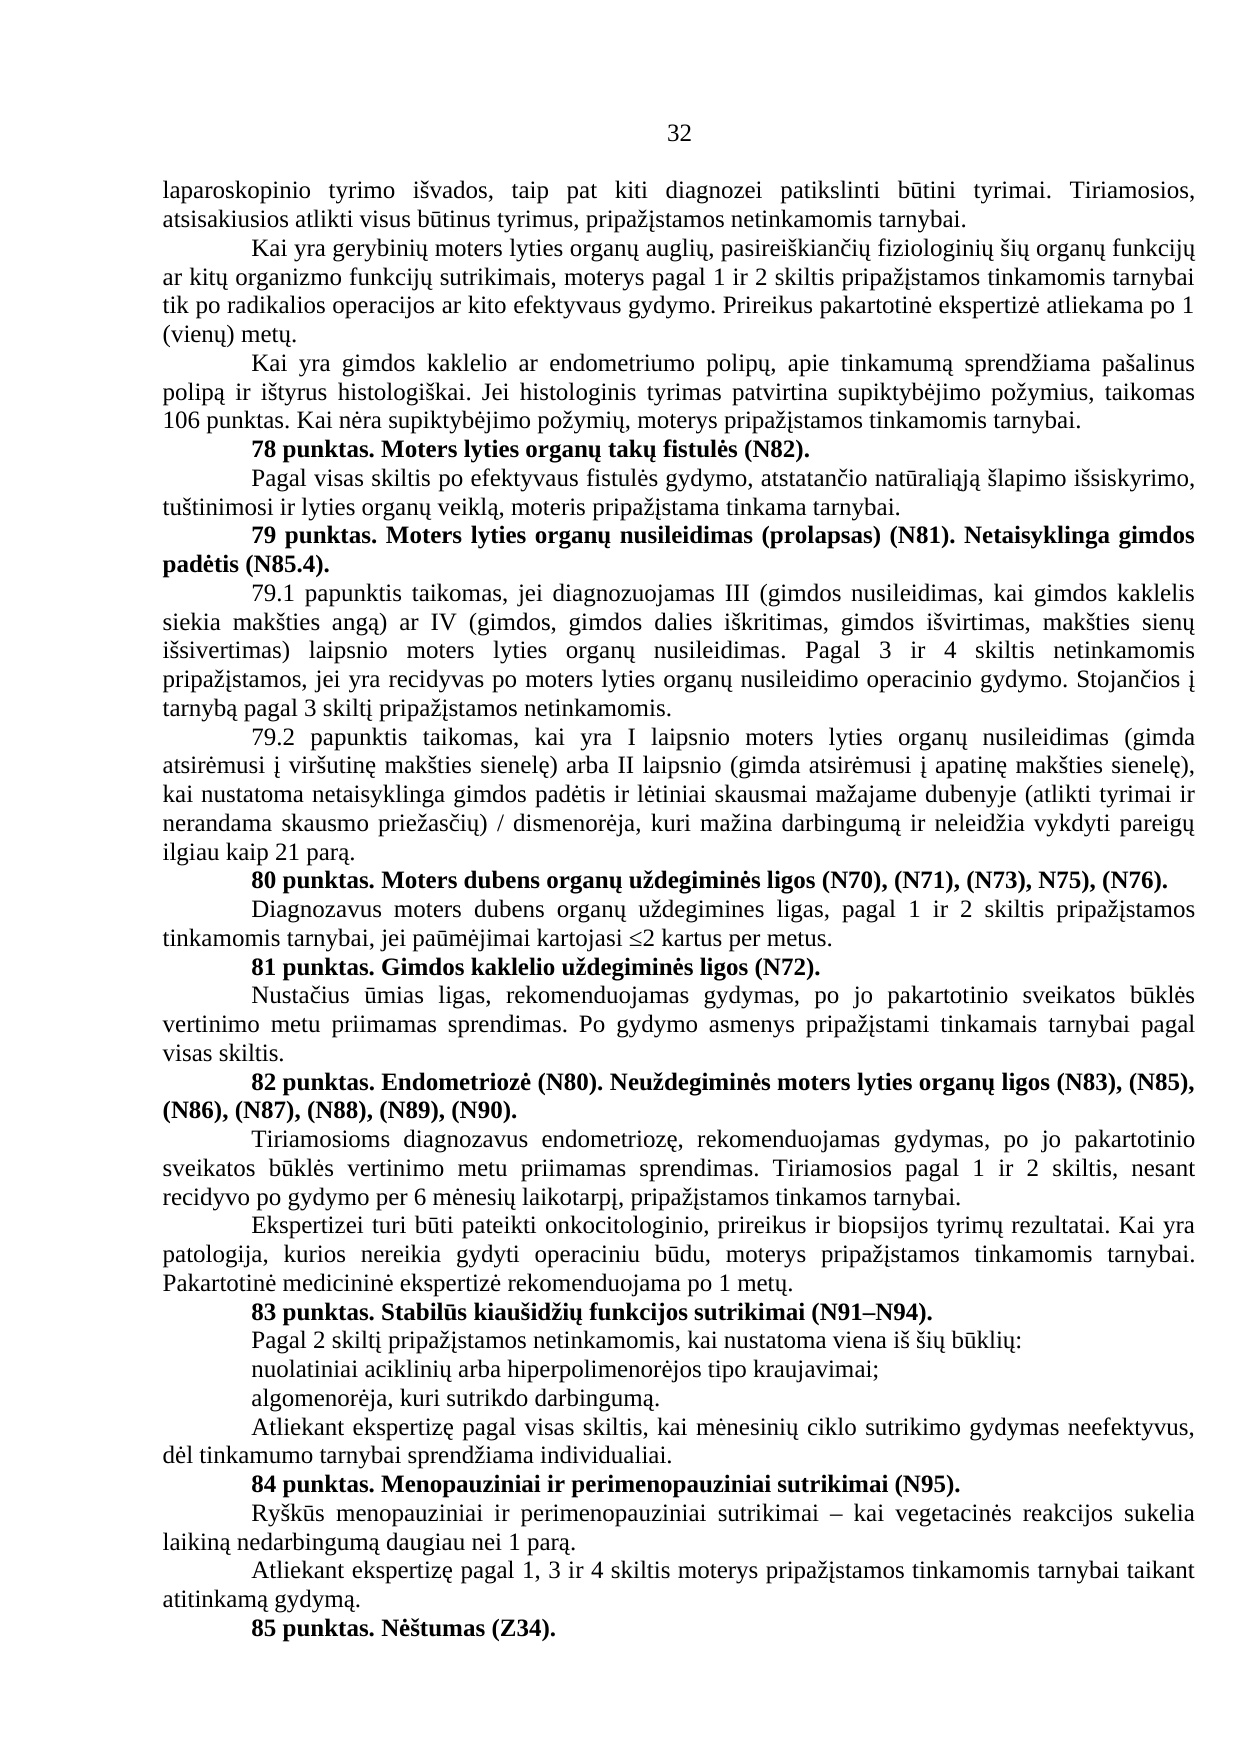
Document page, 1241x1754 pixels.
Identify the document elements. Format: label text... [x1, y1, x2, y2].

text 79.1 papunktis taikomas, jei diagnozuojamas III (gimdos nusileidimas, kai gimdos kaklelis siekia makšties angą) ar IV (gimdos, gimdos dalies iškritimas, gimdos išvirtimas, makšties sienų išsivertimas) laipsnio moters lyties organų nusileidimas. Pagal 3 ir 4 skiltis netinkamomis pripažįstamos, jei yra recidyvas po moters lyties organų nusileidimo operacinio gydymo. Stojančios į tarnybą pagal 3 skiltį pripažįstamos netinkamomis. [162, 578, 1196, 722]
text Tiriamosioms diagnozavus endometriozę, rekomenduojamas gydymas, po jo pakartotinio sveikatos būklės vertinimo metu priimamas sprendimas. Tiriamosios pagal 1 ir 2 skiltis, nesant recidyvo po gydymo per 6 mėnesių laikotarpį, pripažįstamos tinkamos tarnybai. [162, 1124, 1196, 1211]
text Ryškūs menopauziniai ir perimenopauziniai sutrikimai – kai vegetacinės reakcijos sukelia laikiną nedarbingumą daugiau nei 1 parą. [162, 1498, 1196, 1556]
text 78 punktas. Moters lyties organų takų fistulės (N82). [162, 434, 1196, 463]
text Atliekant ekspertizę pagal 1, 3 ir 4 skiltis moterys pripažįstamos tinkamomis tarnybai taikant atitinkamą gydymą. [162, 1556, 1196, 1613]
text 83 punktas. Stabilūs kiaušidžių funkcijos sutrikimai (N91–N94). [162, 1297, 1196, 1326]
text Kai yra gimdos kaklelio ar endometriumo polipų, apie tinkamumą sprendžiama pašalinus polipą ir ištyrus histologiškai. Jei histologinis tyrimas patvirtina supiktybėjimo požymius, taikomas 106 punktas. Kai nėra supiktybėjimo požymių, moterys pripažįstamos tinkamomis tarnybai. [162, 348, 1196, 434]
text 79 punktas. Moters lyties organų nusileidimas (prolapsas) (N81). Netaisyklinga gimdos padėtis (N85.4). [162, 521, 1196, 578]
text 84 punktas. Menopauziniai ir perimenopauziniai sutrikimai (N95). [162, 1469, 1196, 1498]
text algomenorėja, kuri sutrikdo darbingumą. [162, 1383, 1196, 1412]
text Kai yra gerybinių moters lyties organų auglių, pasireiškiančių fiziologinių šių organų funkcijų ar kitų organizmo funkcijų sutrikimais, moterys pagal 1 ir 2 skiltis pripažįstamos tinkamomis tarnybai tik po radikalios operacijos ar kito efektyvaus gydymo. Prireikus pakartotinė ekspertizė atliekama po 1 (vienų) metų. [162, 233, 1196, 348]
text nuolatiniai aciklinių arba hiperpolimenorėjos tipo kraujavimai; [162, 1354, 1196, 1383]
text Diagnozavus moters dubens organų uždegimines ligas, pagal 1 ir 2 skiltis pripažįstamos tinkamomis tarnybai, jei paūmėjimai kartojasi ≤2 kartus per metus. [162, 894, 1196, 952]
text Pagal visas skiltis po efektyvaus fistulės gydymo, atstatančio natūraliąją šlapimo išsiskyrimo, tuštinimosi ir lyties organų veiklą, moteris pripažįstama tinkama tarnybai. [162, 463, 1196, 521]
text Pagal 2 skiltį pripažįstamos netinkamomis, kai nustatoma viena iš šių būklių: [162, 1326, 1196, 1354]
text laparoskopinio tyrimo išvados, taip pat kiti diagnozei patikslinti būtini tyrimai. Tiriamosios, atsisakiusios atlikti visus būtinus tyrimus, pripažįstamos netinkamomis tarnybai. [162, 176, 1196, 233]
text 82 punktas. Endometriozė (N80). Neuždegiminės moters lyties organų ligos (N83), (N85), (N86), (N87), (N88), (N89), (N90). [162, 1067, 1196, 1124]
text 79.2 papunktis taikomas, kai yra I laipsnio moters lyties organų nusileidimas (gimda atsirėmusi į viršutinę makšties sienelę) arba II laipsnio (gimda atsirėmusi į apatinę makšties sienelę), kai nustatoma netaisyklinga gimdos padėtis ir lėtiniai skausmai mažajame dubenyje (atlikti tyrimai ir nerandama skausmo priežasčių) / dismenorėja, kuri mažina darbingumą ir neleidžia vykdyti pareigų ilgiau kaip 21 parą. [162, 722, 1196, 866]
text Atliekant ekspertizę pagal visas skiltis, kai mėnesinių ciklo sutrikimo gydymas neefektyvus, dėl tinkamumo tarnybai sprendžiama individualiai. [162, 1412, 1196, 1469]
text 80 punktas. Moters dubens organų uždegiminės ligos (N70), (N71), (N73), N75), (N76). [162, 866, 1196, 894]
text Nustačius ūmias ligas, rekomenduojamas gydymas, po jo pakartotinio sveikatos būklės vertinimo metu priimamas sprendimas. Po gydymo asmenys pripažįstami tinkamais tarnybai pagal visas skiltis. [162, 981, 1196, 1067]
text 85 punktas. Nėštumas (Z34). [162, 1613, 1196, 1642]
text 81 punktas. Gimdos kaklelio uždegiminės ligos (N72). [162, 952, 1196, 981]
text Ekspertizei turi būti pateikti onkocitologinio, prireikus ir biopsijos tyrimų rezultatai. Kai yra patologija, kurios nereikia gydyti operaciniu būdu, moterys pripažįstamos tinkamomis tarnybai. Pakartotinė medicininė ekspertizė rekomenduojama po 1 metų. [162, 1211, 1196, 1297]
